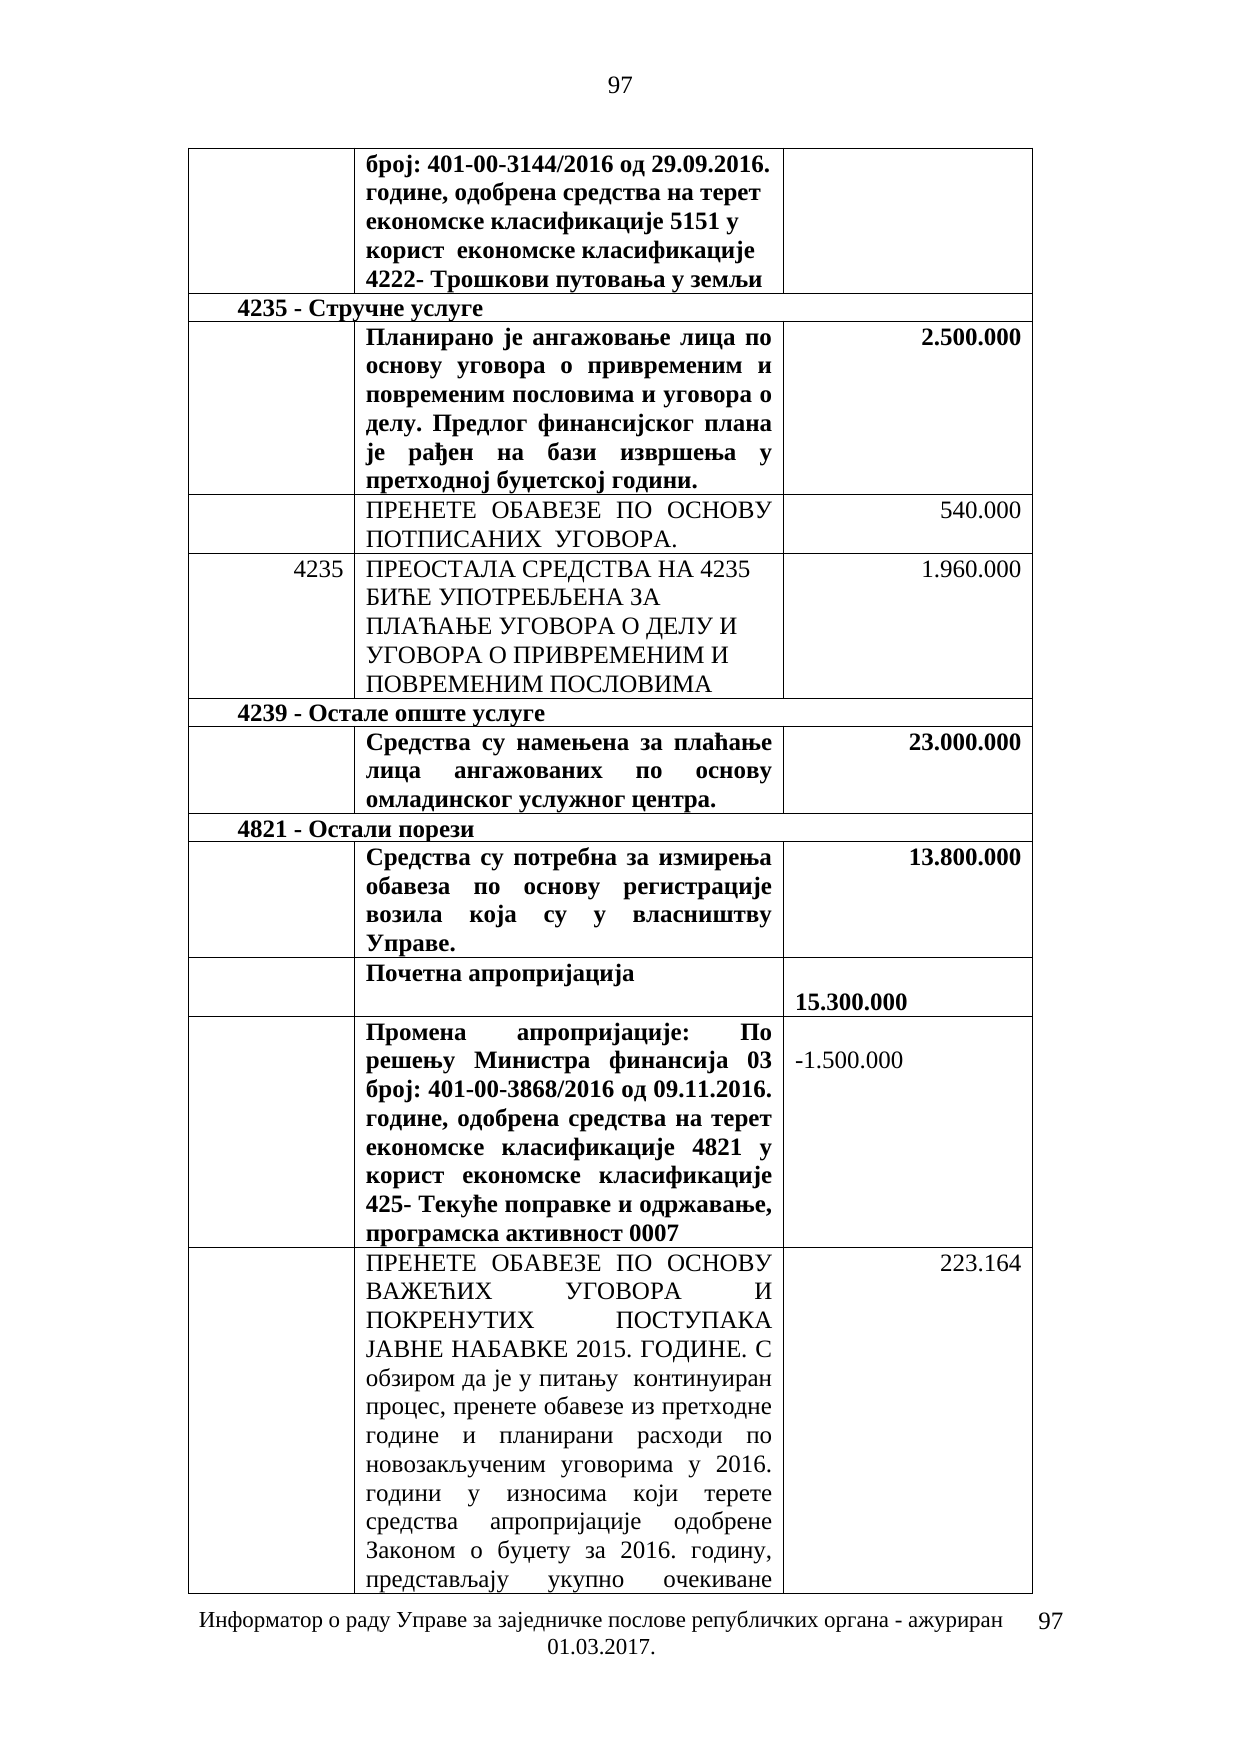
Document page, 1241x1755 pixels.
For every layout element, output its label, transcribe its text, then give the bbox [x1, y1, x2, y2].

table_cell [1033, 698, 1074, 726]
table_cell 223.164 [784, 1248, 1032, 1593]
table_cell Средства су намењена за плаћање лица ангажованих по основу омладинског услужног центра. [355, 727, 783, 813]
table_cell 4235 - Стручне услуге [189, 294, 1032, 321]
table_cell број: 401-00-3144/2016 од 29.09.2016. године, одобрена средства на терет економске класификације 5151 у корист економске класификације 4222- Трошкови путовања у земљи [355, 149, 783, 292]
table_cell ПРЕОСТАЛА СРЕДСТВА НА 4235 БИЋЕ УПОТРЕБЉЕНА ЗА ПЛАЋАЊЕ УГОВОРА О ДЕЛУ И УГОВОРА О ПРИВРЕМЕНИМ И ПОВРЕМЕНИМ ПОСЛОВИМА [355, 554, 783, 697]
table_cell 540.000 [784, 495, 1032, 553]
table_cell 2.500.000 [784, 322, 1032, 494]
table_cell [189, 322, 354, 494]
table_cell ПРЕНЕТЕ ОБАВЕЗЕ ПО ОСНОВУ ПОТПИСАНИХ УГОВОРА. [355, 495, 783, 553]
table_cell [189, 1017, 354, 1247]
table_cell [189, 149, 354, 292]
table_cell [1033, 1247, 1074, 1593]
table_cell 1.960.000 [784, 554, 1032, 697]
table_cell [1033, 148, 1074, 292]
table_cell [1033, 1016, 1074, 1247]
table_cell 4235 [189, 554, 354, 697]
table_cell -1.500.000 [784, 1017, 1032, 1247]
table_cell [784, 149, 1032, 292]
table_cell [1033, 841, 1074, 957]
table_cell 4821 - Остали порези [189, 814, 1032, 841]
table_cell [189, 727, 354, 813]
table_cell [189, 958, 354, 1016]
table_cell 23.000.000 [784, 727, 1032, 813]
table_cell Почетна апропријација [355, 958, 783, 1016]
table_cell Промена апропријације: По решењу Министра финансија 03 број: 401-00-3868/2016 од 09.11.2016. године, одобрена средства на терет економскe класификацијe 4821 у корист економске класификације 425- Текуће поправке и одржавање, програмска активност 0007 [355, 1017, 783, 1247]
table_cell 15.300.000 [784, 958, 1032, 1016]
table_cell [1033, 813, 1074, 841]
table_cell ПРЕНЕТЕ ОБАВЕЗЕ ПО ОСНОВУ ВАЖЕЋИХ УГОВОРА И ПОКРЕНУТИХ ПОСТУПАКА ЈАВНЕ НАБАВКЕ 2015. ГОДИНЕ. С обзиром да је у питању континуиран процес, пренете обавезе из претходне године и планирани расходи по новозакљученим уговорима у 2016. години у износима који терете средства апропријације одобрене Законом о буџету за 2016. годину, представљају укупно очекиване [355, 1248, 783, 1593]
table_cell [189, 495, 354, 553]
table_cell Средства су потребна за измирења обавеза по основу регистрације возила која су у власништву Управе. [355, 842, 783, 957]
table_cell [189, 842, 354, 957]
table_cell 13.800.000 [784, 842, 1032, 957]
table_cell Планирано је ангажовање лица по основу уговора о привременим и повременим пословима и уговора о делу. Предлог финансијског плана је рађен на бази извршења у претходној буџетској години. [355, 322, 783, 494]
table_cell [1033, 957, 1074, 1016]
table_cell [1033, 494, 1074, 553]
table_cell [189, 1248, 354, 1593]
table_cell [1033, 726, 1074, 813]
table_cell [1033, 321, 1074, 494]
table_cell [1033, 553, 1074, 697]
table_cell [1033, 293, 1074, 321]
table_cell 4239 - Остале опште услуге [189, 699, 1032, 726]
